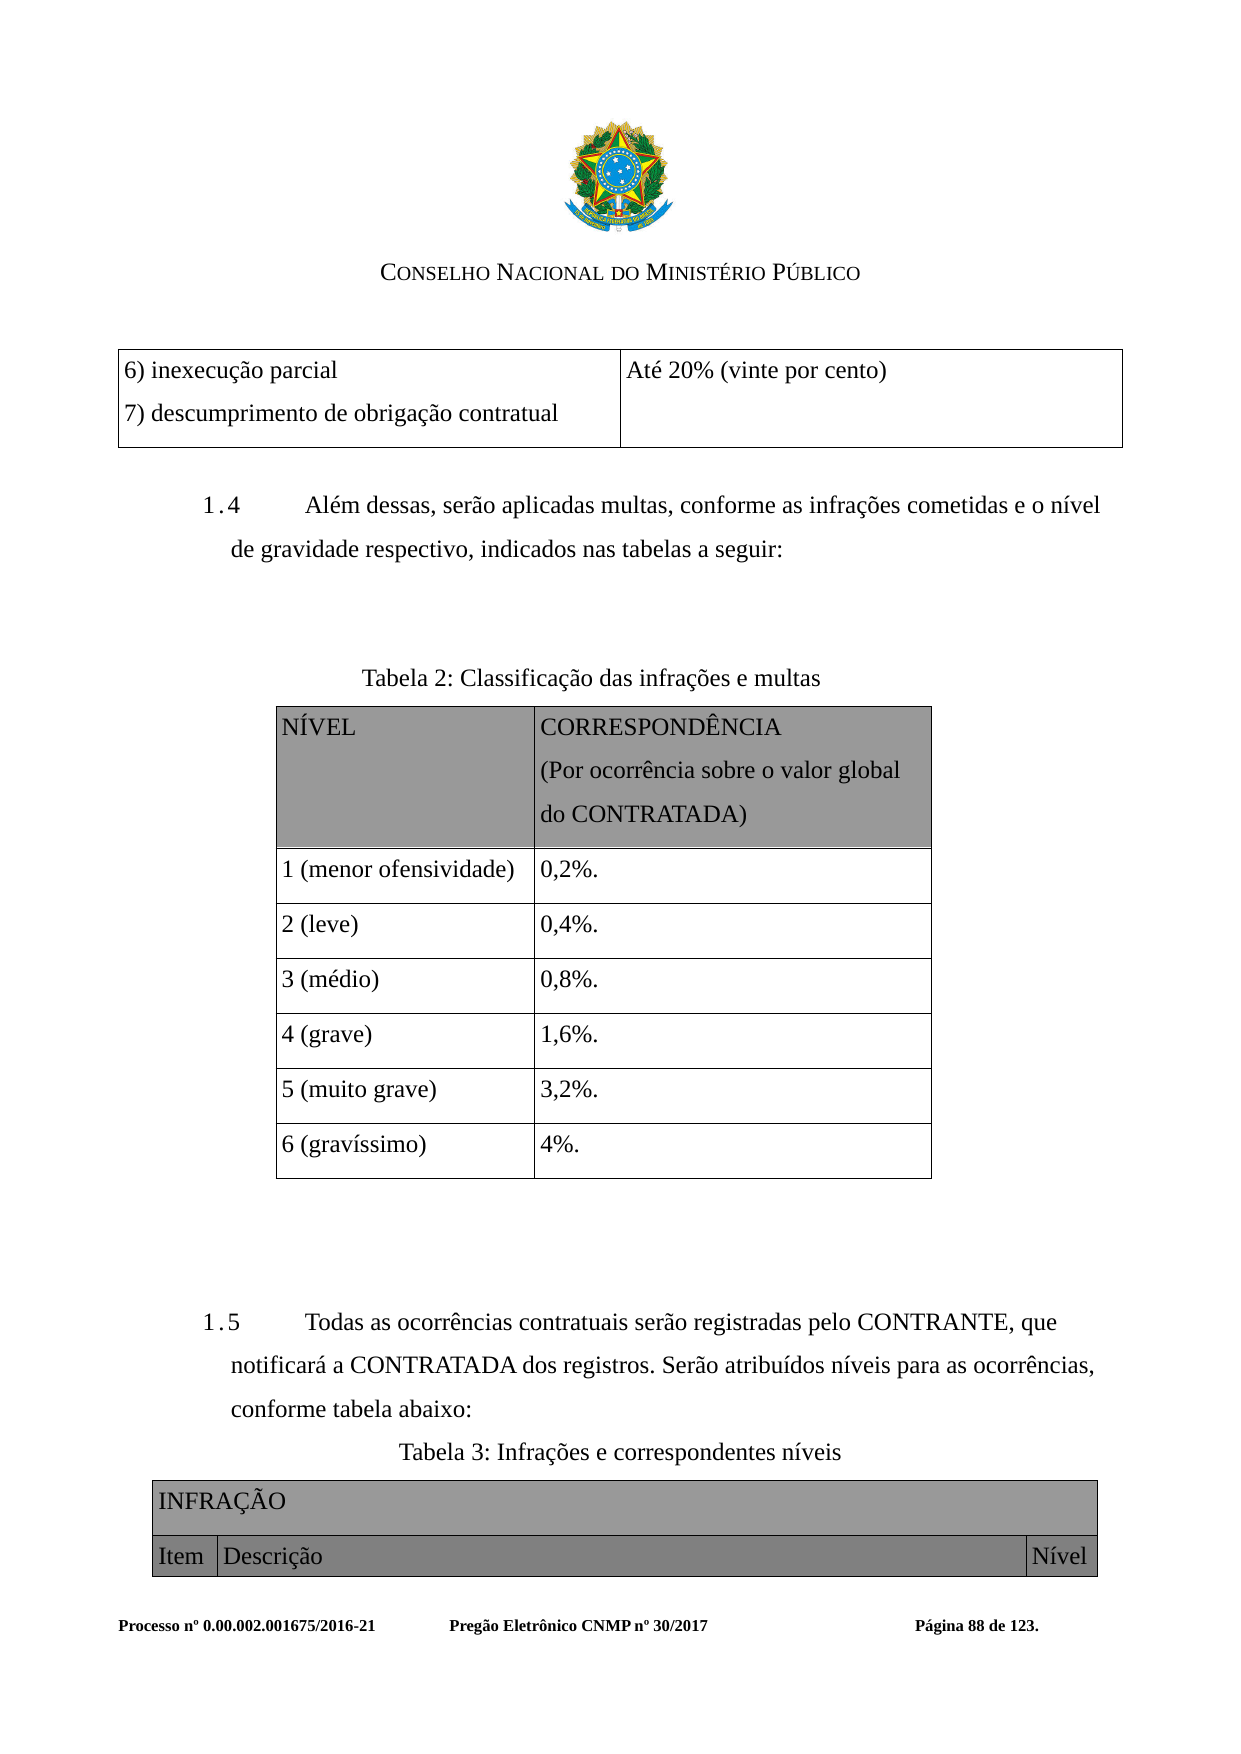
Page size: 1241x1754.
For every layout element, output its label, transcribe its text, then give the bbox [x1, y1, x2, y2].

table_cell 0,4%. [535, 904, 931, 957]
table_cell 2 (leve) [277, 904, 534, 957]
table_cell 0,8%. [535, 959, 931, 1012]
text Tabela 2: Classificação das infrações e multas [118, 663, 1122, 692]
table_cell 0,2%. [535, 849, 931, 902]
table_cell 1 (menor ofensividade) [277, 849, 534, 902]
list Além dessas, serão aplicadas multas, conforme as infrações cometidas e o nível de gravidade respectivo, indicados nas tabelas a seguir: [193, 491, 1122, 562]
table_cell 4 (grave) [277, 1014, 534, 1067]
table_cell 4%. [535, 1124, 931, 1177]
table_cell Descrição [218, 1536, 1026, 1576]
table_header CORRESPONDÊNCIA (Por ocorrência sobre o valor global do CONTRATADA) [535, 707, 931, 847]
table_cell 3,2%. [535, 1069, 931, 1122]
table_cell Nível [1027, 1536, 1097, 1576]
table_cell 3 (médio) [277, 959, 534, 1012]
list Todas as ocorrências contratuais serão registradas pelo CONTRANTE, que notificará a CONTRATADA dos registros. Serão atribuídos níveis para as ocorrências, conforme tabela abaixo: [193, 1307, 1122, 1422]
table_cell Item [153, 1536, 217, 1576]
table_cell 6 (gravíssimo) [277, 1124, 534, 1177]
table_header NÍVEL [277, 707, 534, 847]
table_cell 6) inexecução parcial 7) descumprimento de obrigação contratual [119, 350, 620, 447]
table_cell Até 20% (vinte por cento) [621, 350, 1122, 447]
text Tabela 3: Infrações e correspondentes níveis [118, 1437, 1122, 1466]
table_header INFRAÇÃO [153, 1481, 1097, 1535]
table_cell 5 (muito grave) [277, 1069, 534, 1122]
table_cell 1,6%. [535, 1014, 931, 1067]
